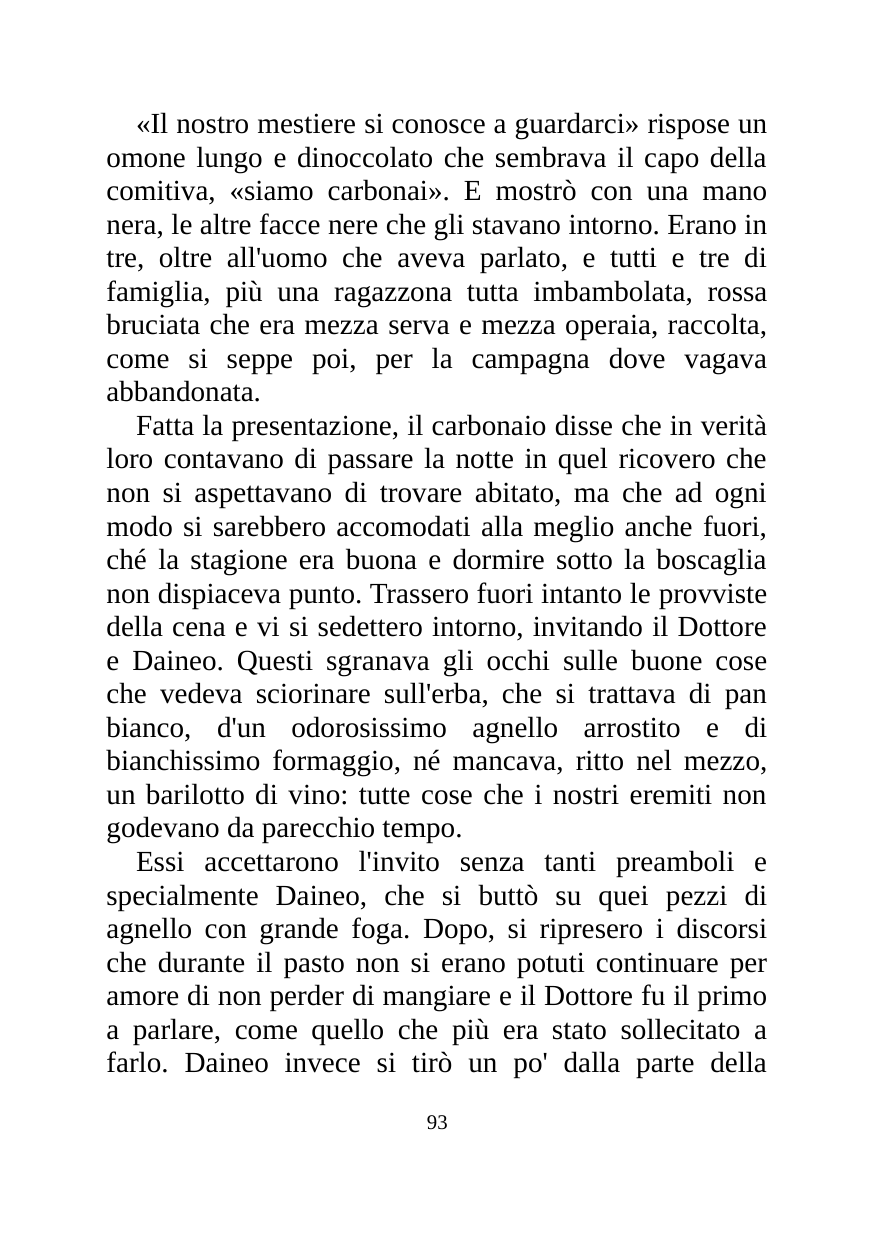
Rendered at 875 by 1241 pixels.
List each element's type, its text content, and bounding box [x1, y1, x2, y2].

text Essi accettarono l'invito senza tanti preamboli e specialmente Daineo, che si buttò su quei pezzi di agnello con grande foga. Dopo, si ripresero i discorsi che durante il pasto non si erano potuti continuare per amore di non perder di mangiare e il Dottore fu il primo a parlare, come quello che più era stato sollecitato a farlo. Daineo invece si tirò un po' dalla parte della [106, 844, 768, 1079]
text «Il nostro mestiere si conosce a guardarci» rispose un omone lungo e dinoccolato che sembrava il capo della comitiva, «siamo carbonai». E mostrò con una mano nera, le altre facce nere che gli stavano intorno. Erano in tre, oltre all'uomo che aveva parlato, e tutti e tre di famiglia, più una ragazzona tutta imbambolata, rossa bruciata che era mezza serva e mezza operaia, raccolta, come si seppe poi, per la campagna dove vagava abbandonata. [106, 106, 768, 408]
text Fatta la presentazione, il carbonaio disse che in verità loro contavano di passare la notte in quel ricovero che non si aspettavano di trovare abitato, ma che ad ogni modo si sarebbero accomodati alla meglio anche fuori, ché la stagione era buona e dormire sotto la boscaglia non dispiaceva punto. Trassero fuori intanto le provviste della cena e vi si sedettero intorno, invitando il Dottore e Daineo. Questi sgranava gli occhi sulle buone cose che vedeva sciorinare sull'erba, che si trattava di pan bianco, d'un odorosissimo agnello arrostito e di bianchissimo formaggio, né mancava, ritto nel mezzo, un barilotto di vino: tutte cose che i nostri eremiti non godevano da parecchio tempo. [106, 408, 768, 844]
